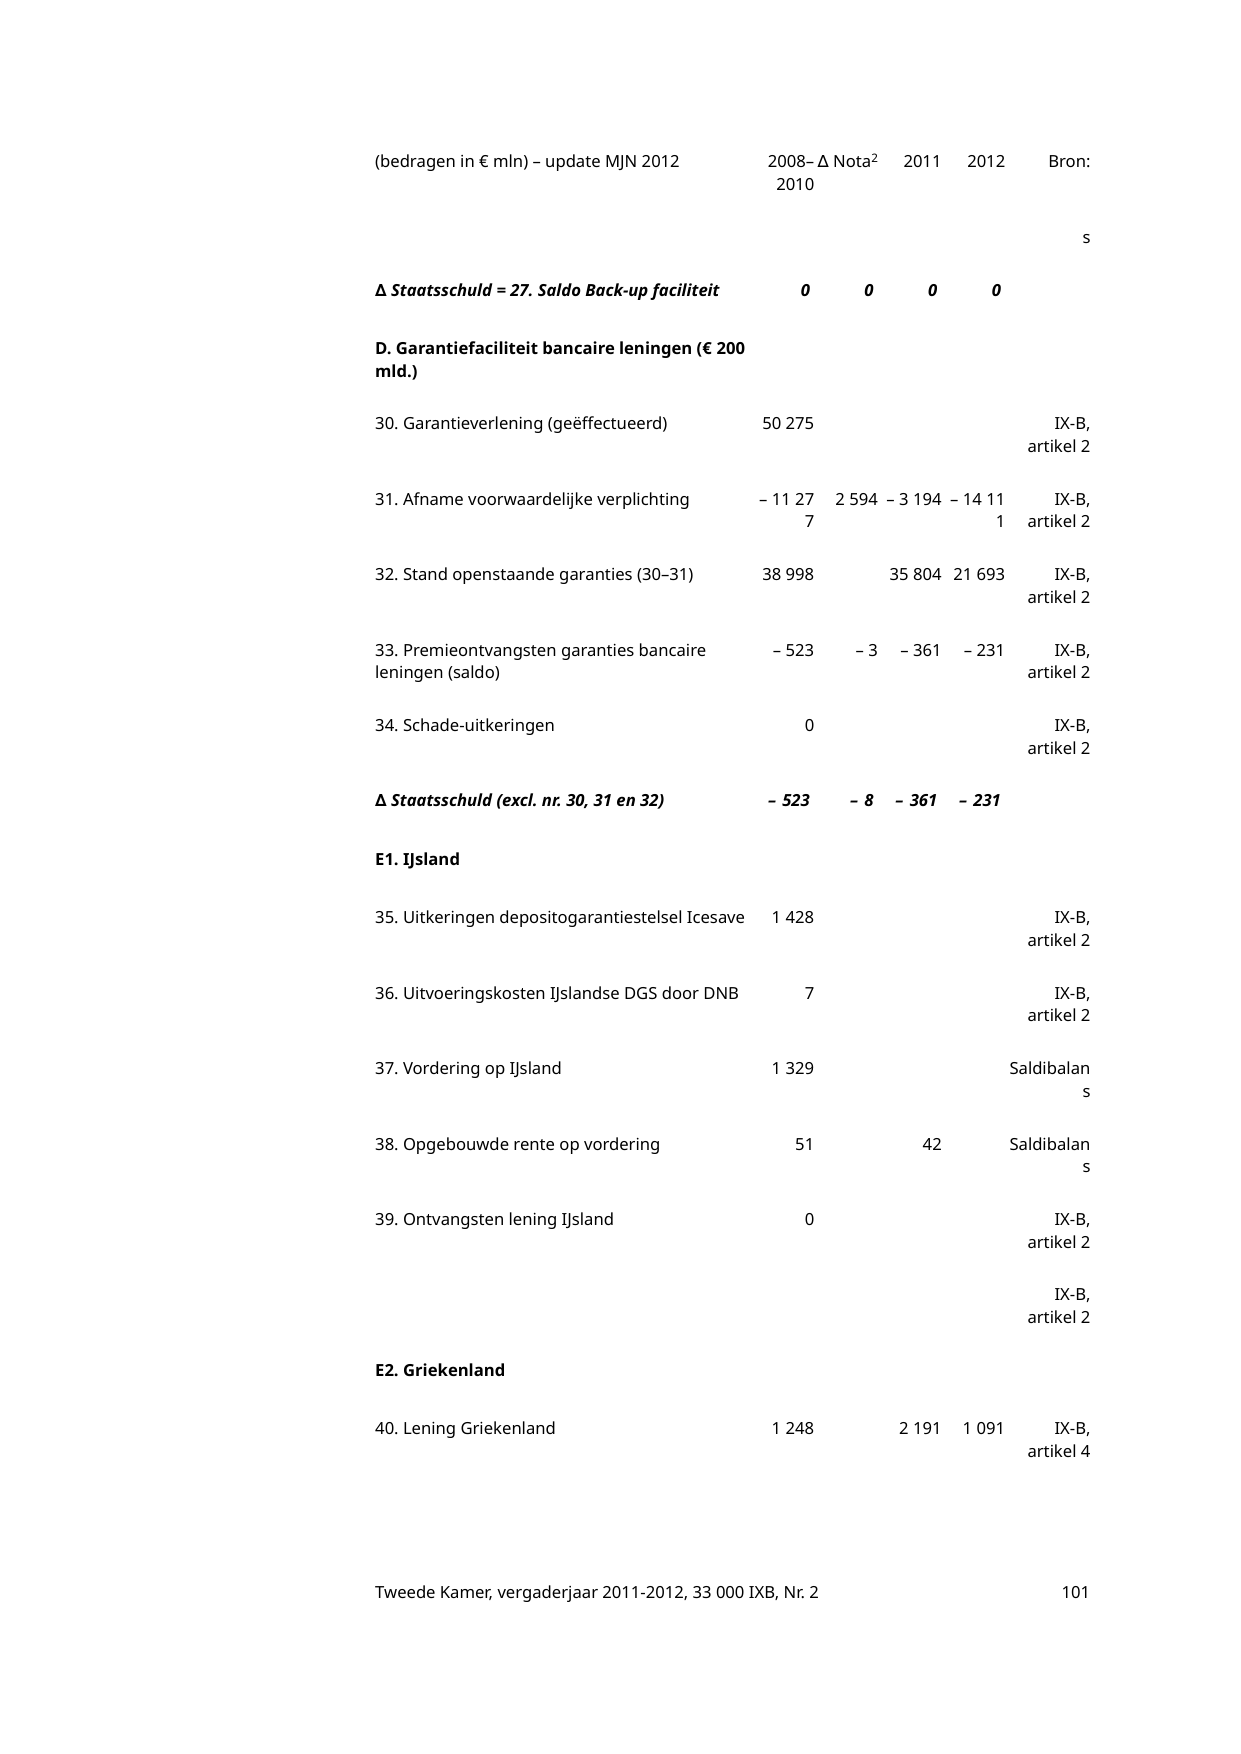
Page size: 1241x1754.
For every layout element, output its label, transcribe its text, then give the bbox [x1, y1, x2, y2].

table_cell [1005, 1359, 1090, 1417]
table_cell ∆ Staatsschuld = 27. Saldo Back-up faciliteit [375, 278, 750, 337]
table_cell 1 329 [750, 1057, 814, 1132]
table_header Bron: [1005, 150, 1090, 225]
table_cell IX-B, artikel 2 [1005, 488, 1090, 563]
table_cell 36. Uitvoeringskosten IJslandse DGS door DNB [375, 981, 750, 1057]
table_cell IX-B, artikel 2 [1005, 1208, 1090, 1283]
table_cell 1 248 [750, 1417, 814, 1492]
table_cell [941, 1132, 1005, 1208]
table_cell [750, 225, 814, 278]
table_cell – 3 194 [878, 488, 941, 563]
table_cell Saldibalans [1005, 1057, 1090, 1132]
table_cell [878, 1359, 941, 1417]
table_cell [814, 714, 878, 789]
table_cell [878, 981, 941, 1057]
table_cell [814, 225, 878, 278]
table_cell 39. Ontvangsten lening IJsland [375, 1208, 750, 1283]
table_cell [814, 412, 878, 487]
table_cell IX-B, artikel 2 [1005, 906, 1090, 981]
table_cell IX-B, artikel 2 [1005, 981, 1090, 1057]
table_header 2012 [941, 150, 1005, 225]
table_cell 0 [750, 714, 814, 789]
table_cell – 523 [750, 638, 814, 714]
table_cell 0 [878, 278, 941, 337]
table_header (bedragen in € mln) – update MJN 2012 [375, 150, 750, 225]
table_cell [878, 412, 941, 487]
table_cell – 523 [750, 789, 814, 847]
table_cell [375, 1283, 750, 1358]
table_cell [941, 412, 1005, 487]
table_cell [941, 714, 1005, 789]
table_cell 2 594 [814, 488, 878, 563]
table_cell [814, 848, 878, 906]
table_cell – 231 [941, 638, 1005, 714]
table_cell 2 191 [878, 1417, 941, 1492]
table_cell [750, 1283, 814, 1358]
table_cell [941, 981, 1005, 1057]
table_cell 0 [750, 278, 814, 337]
table_cell [375, 225, 750, 278]
table_cell 38 998 [750, 563, 814, 638]
table_cell [941, 225, 1005, 278]
table_header ∆ Nota2 [814, 150, 878, 225]
table_cell [878, 848, 941, 906]
table_cell [814, 563, 878, 638]
table_cell 30. Garantieverlening (geëffectueerd) [375, 412, 750, 487]
table_cell D. Garantiefaciliteit bancaire leningen (€ 200 mld.) [375, 337, 750, 412]
table_header 2011 [878, 150, 941, 225]
table_cell [941, 1359, 1005, 1417]
table_cell [814, 906, 878, 981]
table_cell [750, 1359, 814, 1417]
table_cell 38. Opgebouwde rente op vordering [375, 1132, 750, 1208]
table_cell IX-B, artikel 2 [1005, 563, 1090, 638]
table_cell 51 [750, 1132, 814, 1208]
table_cell [878, 337, 941, 412]
table_cell 0 [941, 278, 1005, 337]
table_cell 31. Afname voorwaardelijke verplichting [375, 488, 750, 563]
table_cell [878, 1283, 941, 1358]
table_cell ∆ Staatsschuld (excl. nr. 30, 31 en 32) [375, 789, 750, 847]
table_cell [878, 225, 941, 278]
table_cell 32. Stand openstaande garanties (30–31) [375, 563, 750, 638]
table_cell 34. Schade-uitkeringen [375, 714, 750, 789]
table_cell 33. Premieontvangsten garanties bancaire leningen (saldo) [375, 638, 750, 714]
table_cell IX-B, artikel 2 [1005, 1283, 1090, 1358]
table_cell IX-B, artikel 2 [1005, 638, 1090, 714]
table_cell 21 693 [941, 563, 1005, 638]
table_cell [814, 1057, 878, 1132]
table_cell [878, 906, 941, 981]
table_cell [1005, 848, 1090, 906]
table_cell [878, 1057, 941, 1132]
table_cell [941, 1057, 1005, 1132]
table_cell – 361 [878, 789, 941, 847]
table_cell [814, 1417, 878, 1492]
table_cell [814, 1283, 878, 1358]
table_cell [814, 337, 878, 412]
table_cell [814, 1208, 878, 1283]
table_cell [941, 1283, 1005, 1358]
table_cell 42 [878, 1132, 941, 1208]
table_cell – 231 [941, 789, 1005, 847]
table_cell s [1005, 225, 1090, 278]
table_cell [814, 981, 878, 1057]
table_cell E2. Griekenland [375, 1359, 750, 1417]
table_cell – 8 [814, 789, 878, 847]
table_cell 0 [814, 278, 878, 337]
table_cell [1005, 789, 1090, 847]
table_cell [814, 1359, 878, 1417]
table_cell 0 [750, 1208, 814, 1283]
table_cell 50 275 [750, 412, 814, 487]
table_cell E1. IJsland [375, 848, 750, 906]
table_cell 1 091 [941, 1417, 1005, 1492]
table_cell IX-B, artikel 2 [1005, 412, 1090, 487]
table_cell – 14 111 [941, 488, 1005, 563]
table_cell – 3 [814, 638, 878, 714]
table_cell [941, 1208, 1005, 1283]
table_cell 37. Vordering op IJsland [375, 1057, 750, 1132]
table_cell [750, 848, 814, 906]
table_cell [814, 1132, 878, 1208]
table_cell 7 [750, 981, 814, 1057]
table_cell – 361 [878, 638, 941, 714]
table_cell [941, 337, 1005, 412]
table_cell [1005, 337, 1090, 412]
table_cell [941, 906, 1005, 981]
table_cell [878, 714, 941, 789]
table_cell Saldibalans [1005, 1132, 1090, 1208]
table_cell – 11 277 [750, 488, 814, 563]
table_cell 40. Lening Griekenland [375, 1417, 750, 1492]
table_cell 35 804 [878, 563, 941, 638]
table_cell [750, 337, 814, 412]
table_header 2008–2010 [750, 150, 814, 225]
table_cell 1 428 [750, 906, 814, 981]
table_cell [941, 848, 1005, 906]
table_cell IX-B, artikel 2 [1005, 714, 1090, 789]
table_cell 35. Uitkeringen depositogarantiestelsel Icesave [375, 906, 750, 981]
table_cell [878, 1208, 941, 1283]
table_cell IX-B, artikel 4 [1005, 1417, 1090, 1492]
table_cell [1005, 278, 1090, 337]
